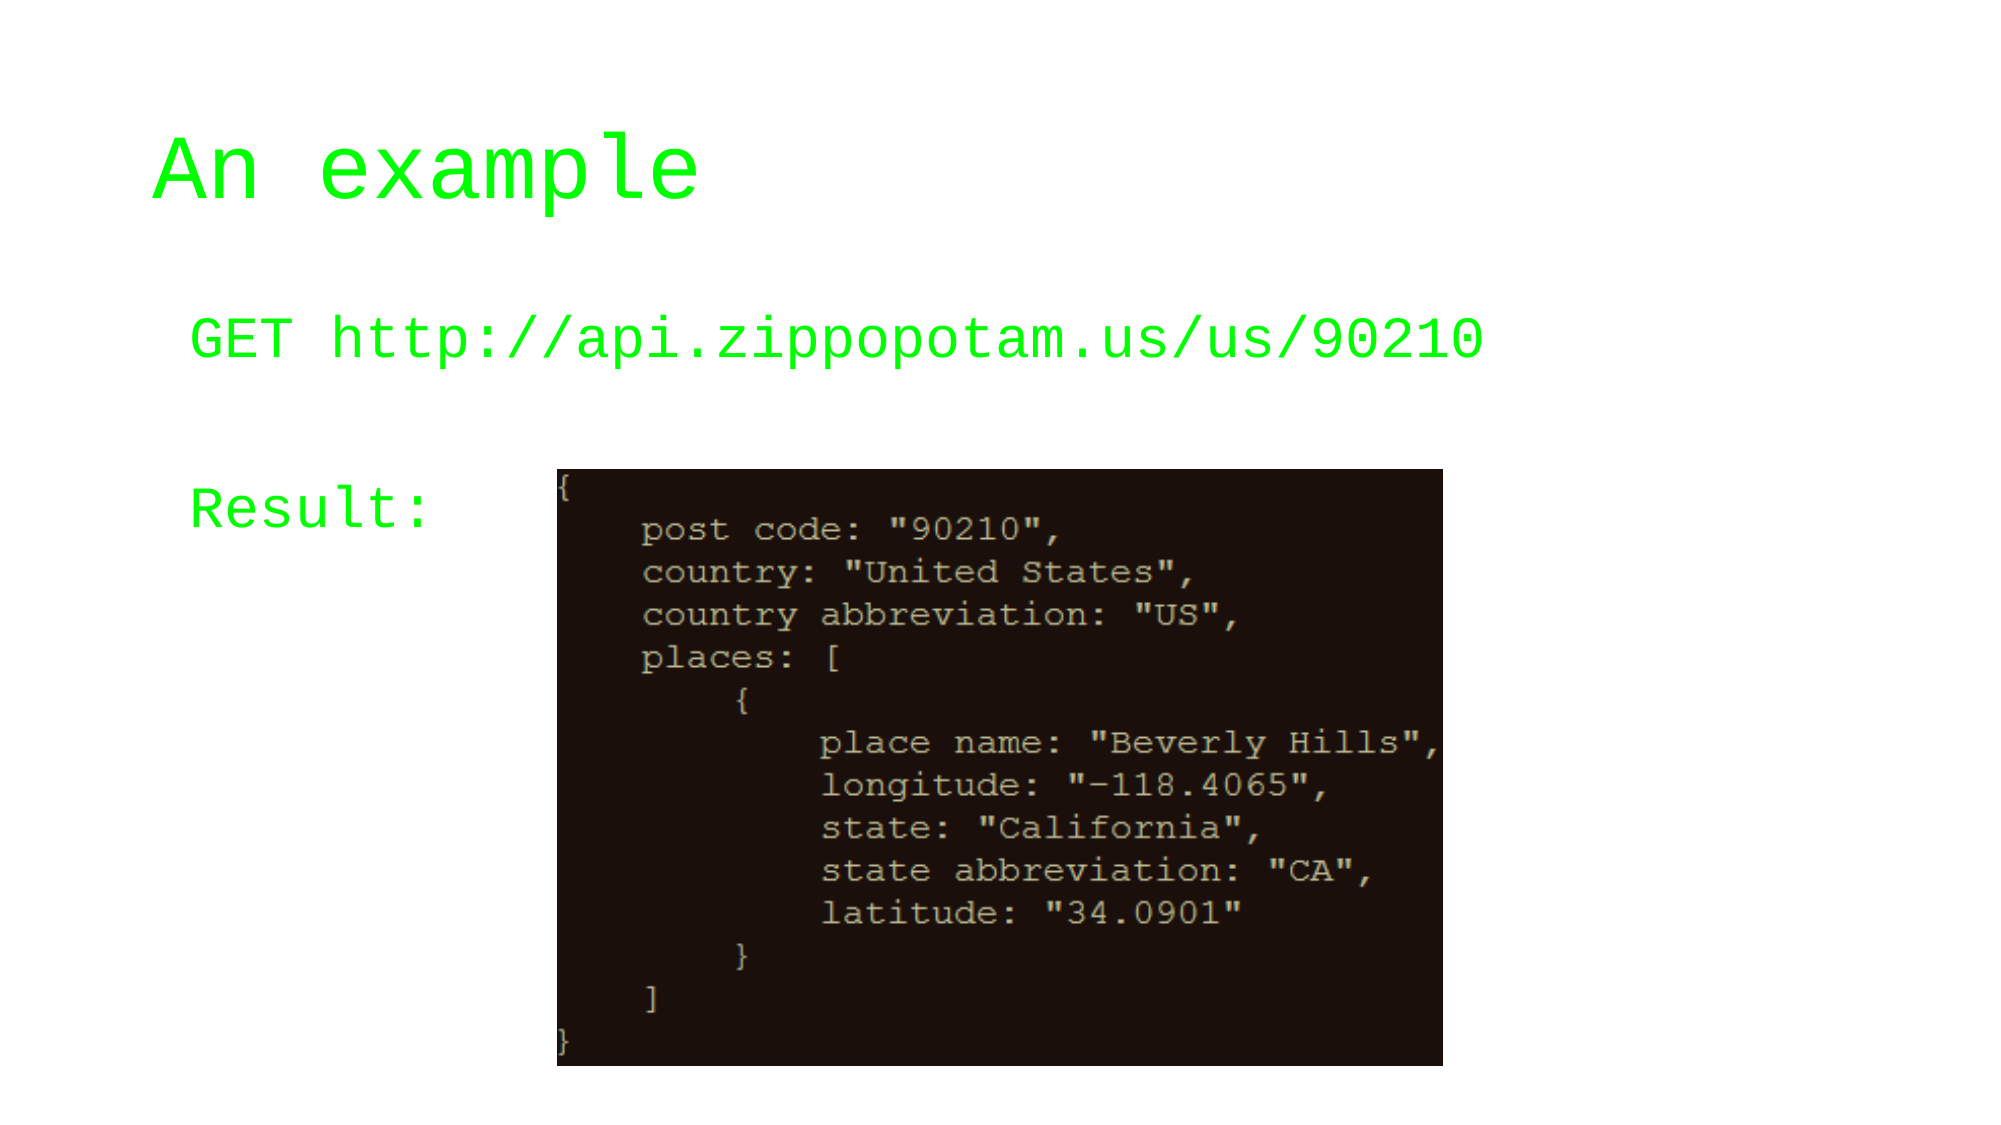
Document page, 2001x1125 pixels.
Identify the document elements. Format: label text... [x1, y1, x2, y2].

list GET http://api.zippopotam.us/us/90210 Result: [137, 299, 1863, 1014]
picture [557, 469, 1443, 1066]
title An example [137, 59, 1863, 278]
